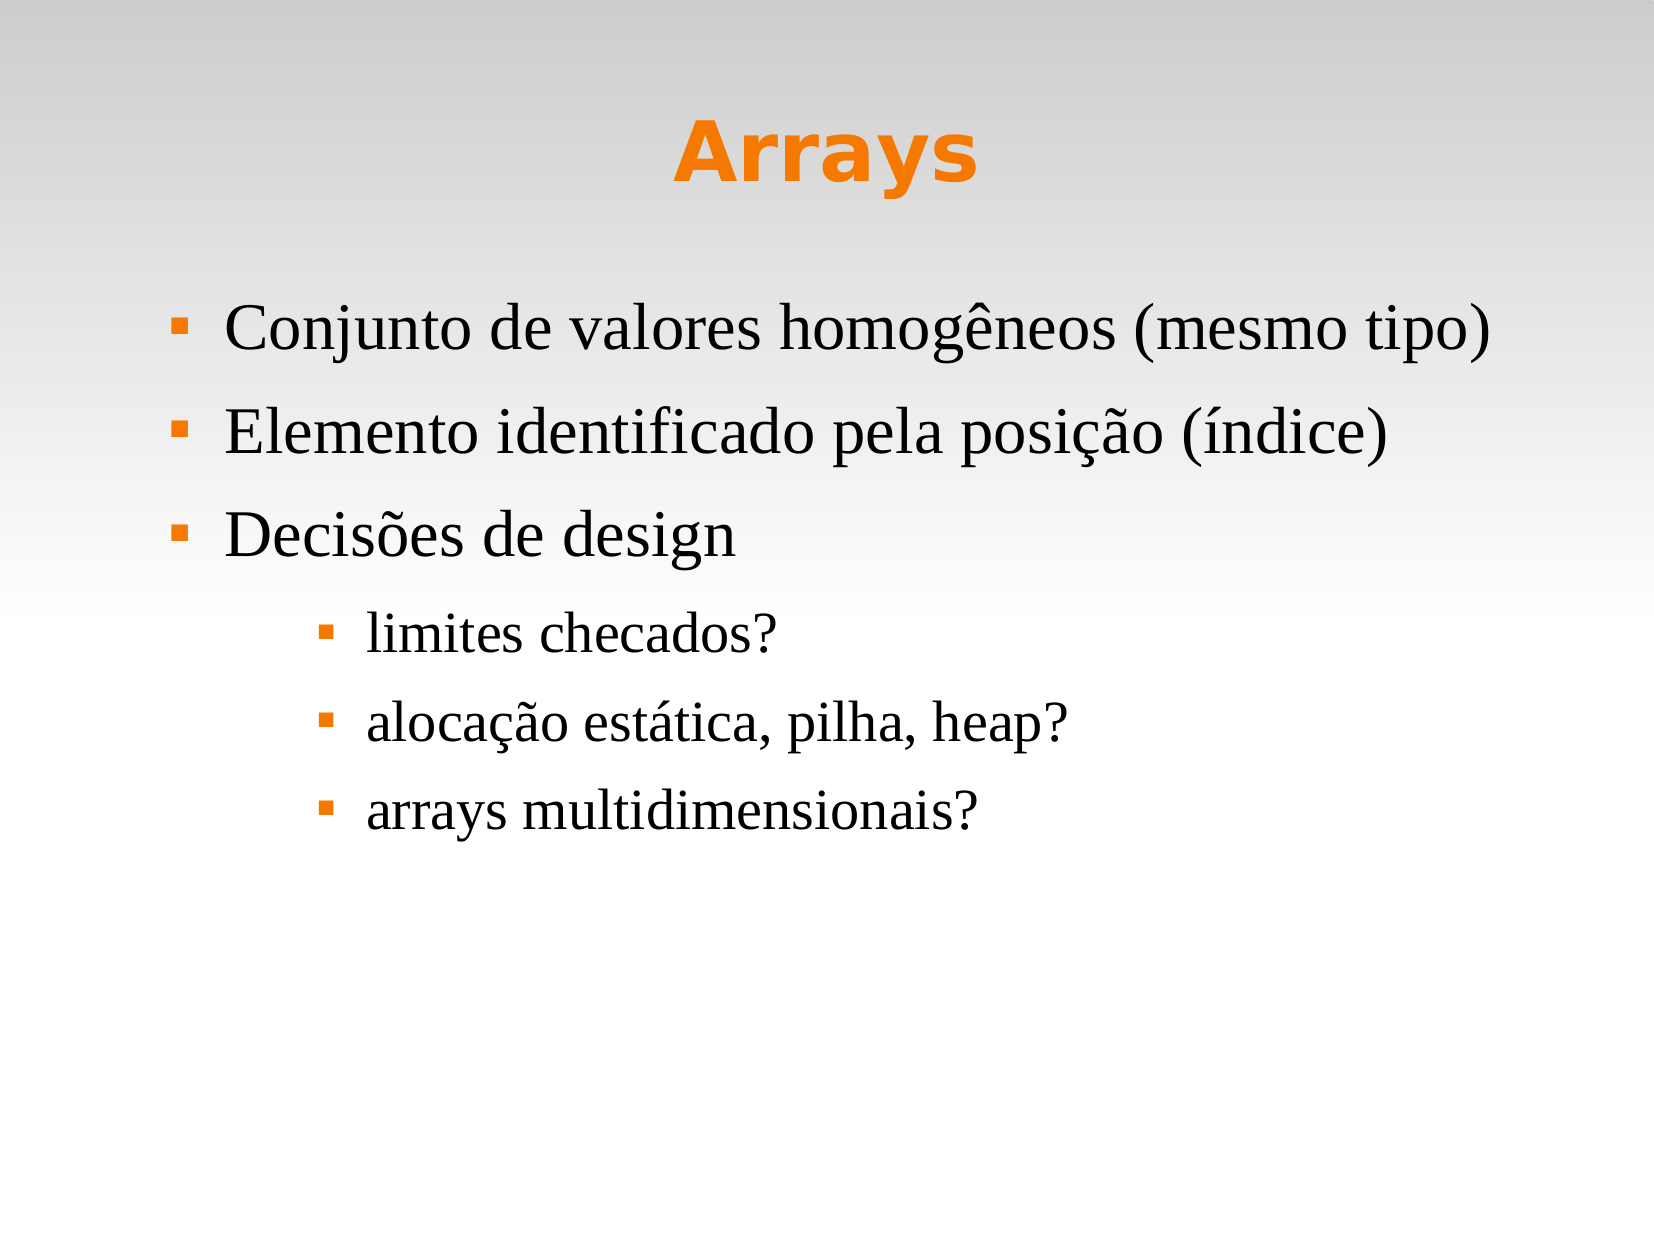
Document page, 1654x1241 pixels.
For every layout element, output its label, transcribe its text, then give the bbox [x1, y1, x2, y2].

title Arrays [82, 49, 1571, 257]
list Conjunto de valores homogêneos (mesmo tipo) Elemento identificado pela posição (índice) Decisões de design limites checados? alocação estática, pilha, heap? arrays multidimensionais? [82, 290, 1571, 1109]
